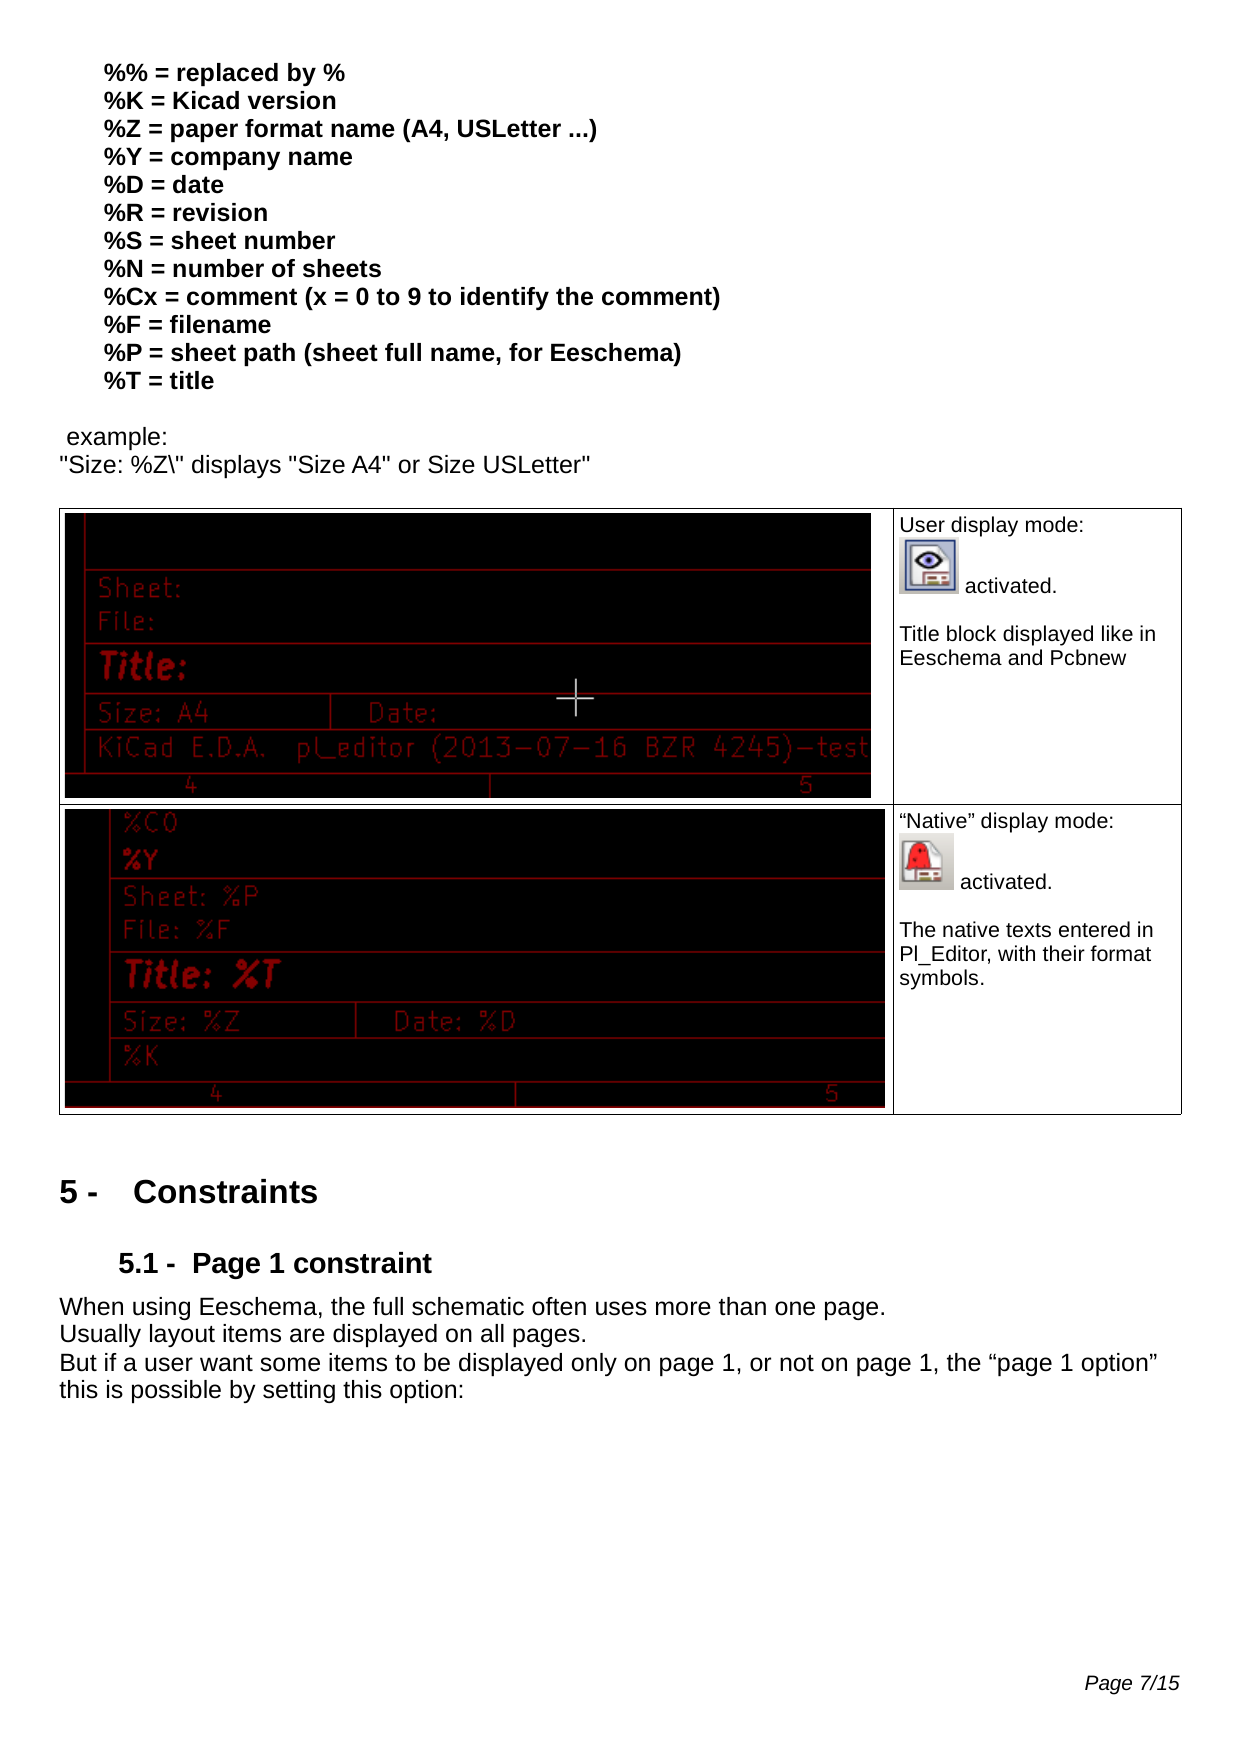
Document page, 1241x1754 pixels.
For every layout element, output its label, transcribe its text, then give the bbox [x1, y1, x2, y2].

text When using Eeschema, the full schematic often uses more than one page. [59, 1292, 1181, 1320]
picture [899, 537, 959, 594]
text example: [59, 423, 1181, 451]
text %D = date [97, 171, 1181, 199]
table_header User display mode: activated. Title block displayed like in Eeschema and Pcbnew [894, 509, 1181, 804]
table_cell [60, 805, 893, 1113]
text %Y = company name [97, 143, 1181, 171]
text %T = title [97, 367, 1181, 395]
subtitle Page 1 constraint [118, 1247, 1181, 1280]
text %% = replaced by % [97, 59, 1181, 87]
text %N = number of sheets [97, 255, 1181, 283]
text Usually layout items are displayed on all pages. [59, 1320, 1181, 1348]
text %F = filename [97, 311, 1181, 339]
text %S = sheet number [97, 227, 1181, 255]
picture [899, 833, 954, 890]
text %Z = paper format name (A4, USLetter ...) [97, 115, 1181, 143]
text "Size: %Z\" displays "Size A4" or Size USLetter" [59, 451, 1181, 479]
text %R = revision [97, 199, 1181, 227]
table_header [60, 509, 893, 804]
text But if a user want some items to be displayed only on page 1, or not on page 1, the “page 1 option” this is possible by setting this option: [59, 1348, 1181, 1404]
subtitle Constraints [59, 1173, 1181, 1211]
text %Cx = comment (x = 0 to 9 to identify the comment) [97, 283, 1181, 311]
picture [64, 809, 885, 1108]
text %P = sheet path (sheet full name, for Eeschema) [97, 339, 1181, 367]
picture [64, 513, 871, 798]
table_cell “Native” display mode: activated. The native texts entered in Pl_Editor, with their format symbols. [894, 805, 1181, 1113]
text %K = Kicad version [97, 87, 1181, 115]
